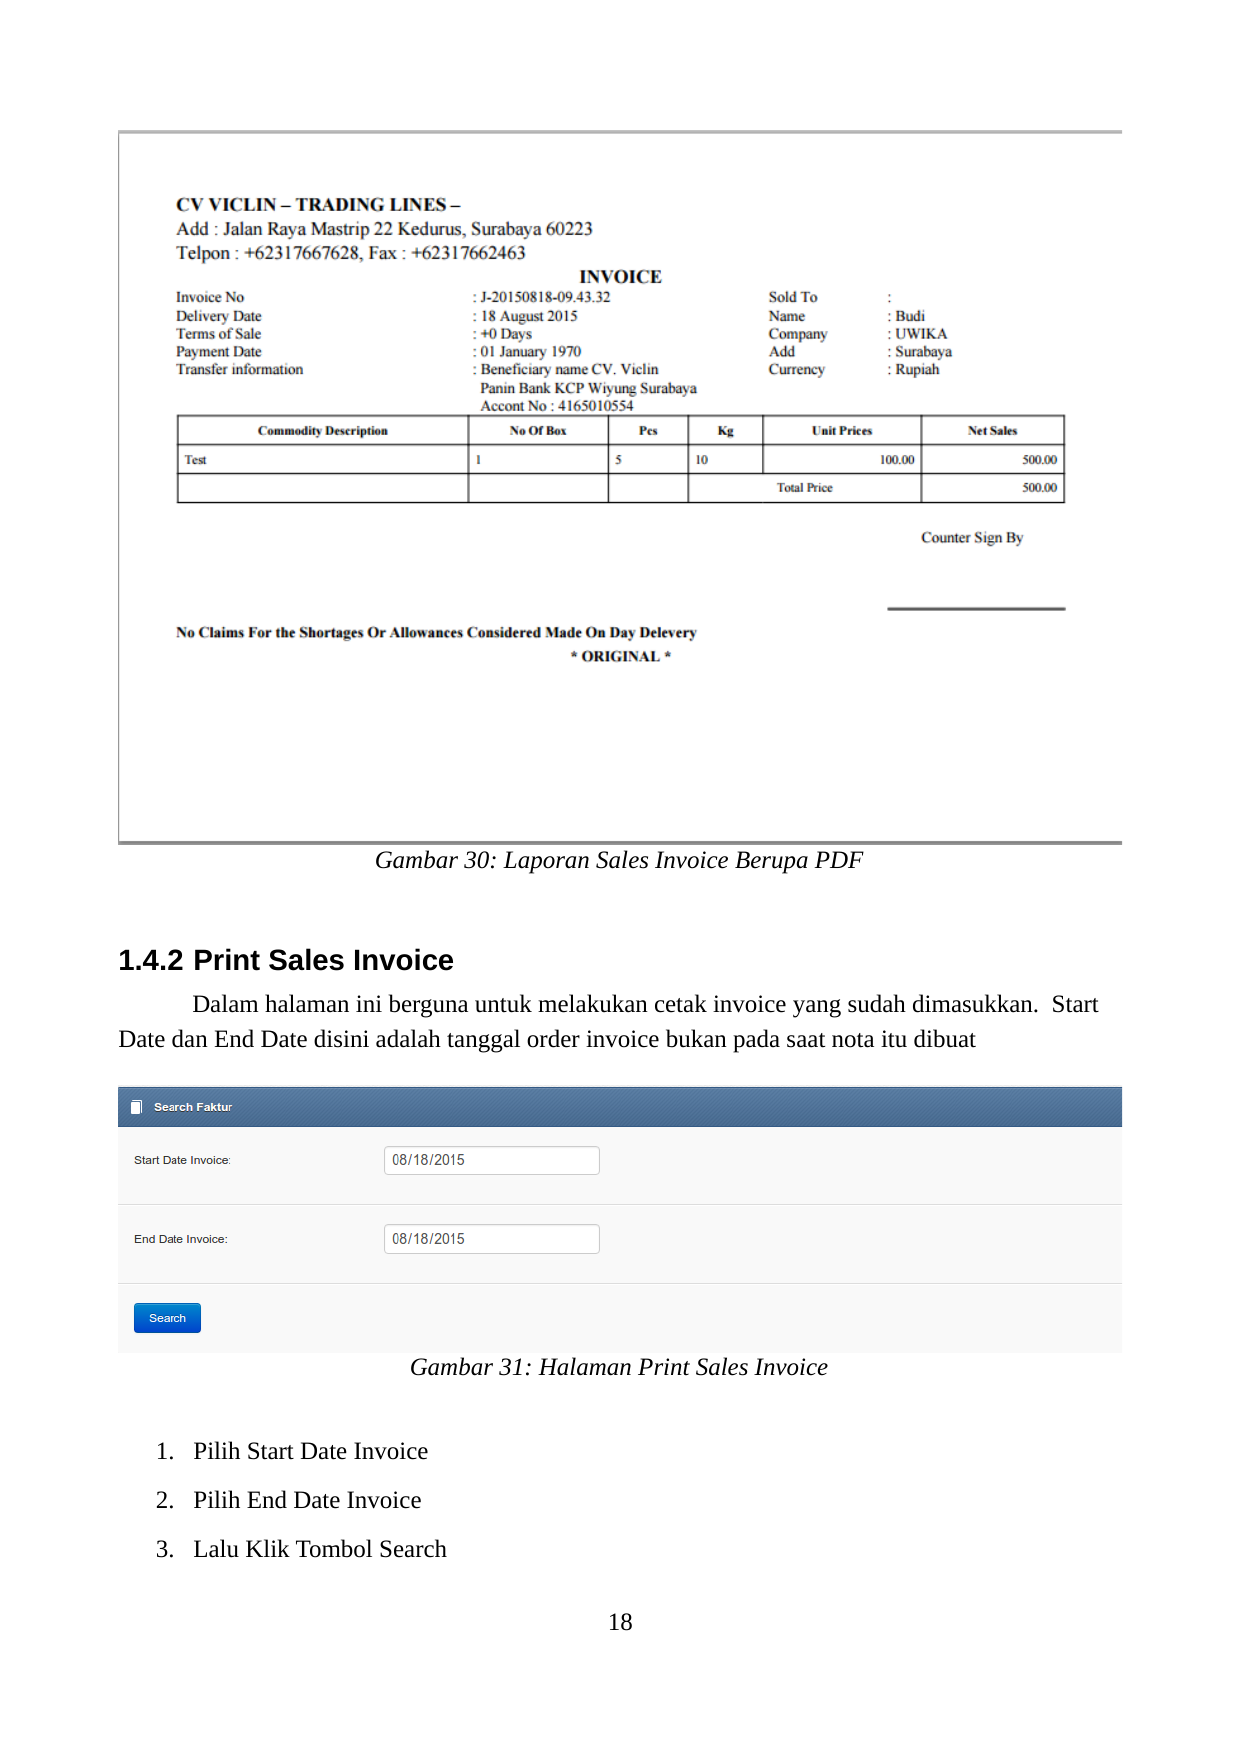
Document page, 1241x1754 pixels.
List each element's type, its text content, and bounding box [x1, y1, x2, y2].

list Pilih End Date Invoice [156, 1485, 1122, 1514]
picture [118, 130, 1123, 845]
text Gambar 30: Laporan Sales Invoice Berupa PDF [118, 845, 1122, 874]
list Pilih Start Date Invoice [156, 1436, 1122, 1464]
subtitle Print Sales Invoice [118, 943, 1122, 977]
text Gambar 31: Halaman Print Sales Invoice [118, 1353, 1122, 1381]
list Lalu Klik Tombol Search [156, 1534, 1122, 1563]
text Dalam halaman ini berguna untuk melakukan cetak invoice yang sudah dimasukkan. Start Date dan End Date disini adalah tanggal order invoice bukan pada saat nota itu dibuat [118, 989, 1122, 1053]
picture [118, 1085, 1123, 1353]
